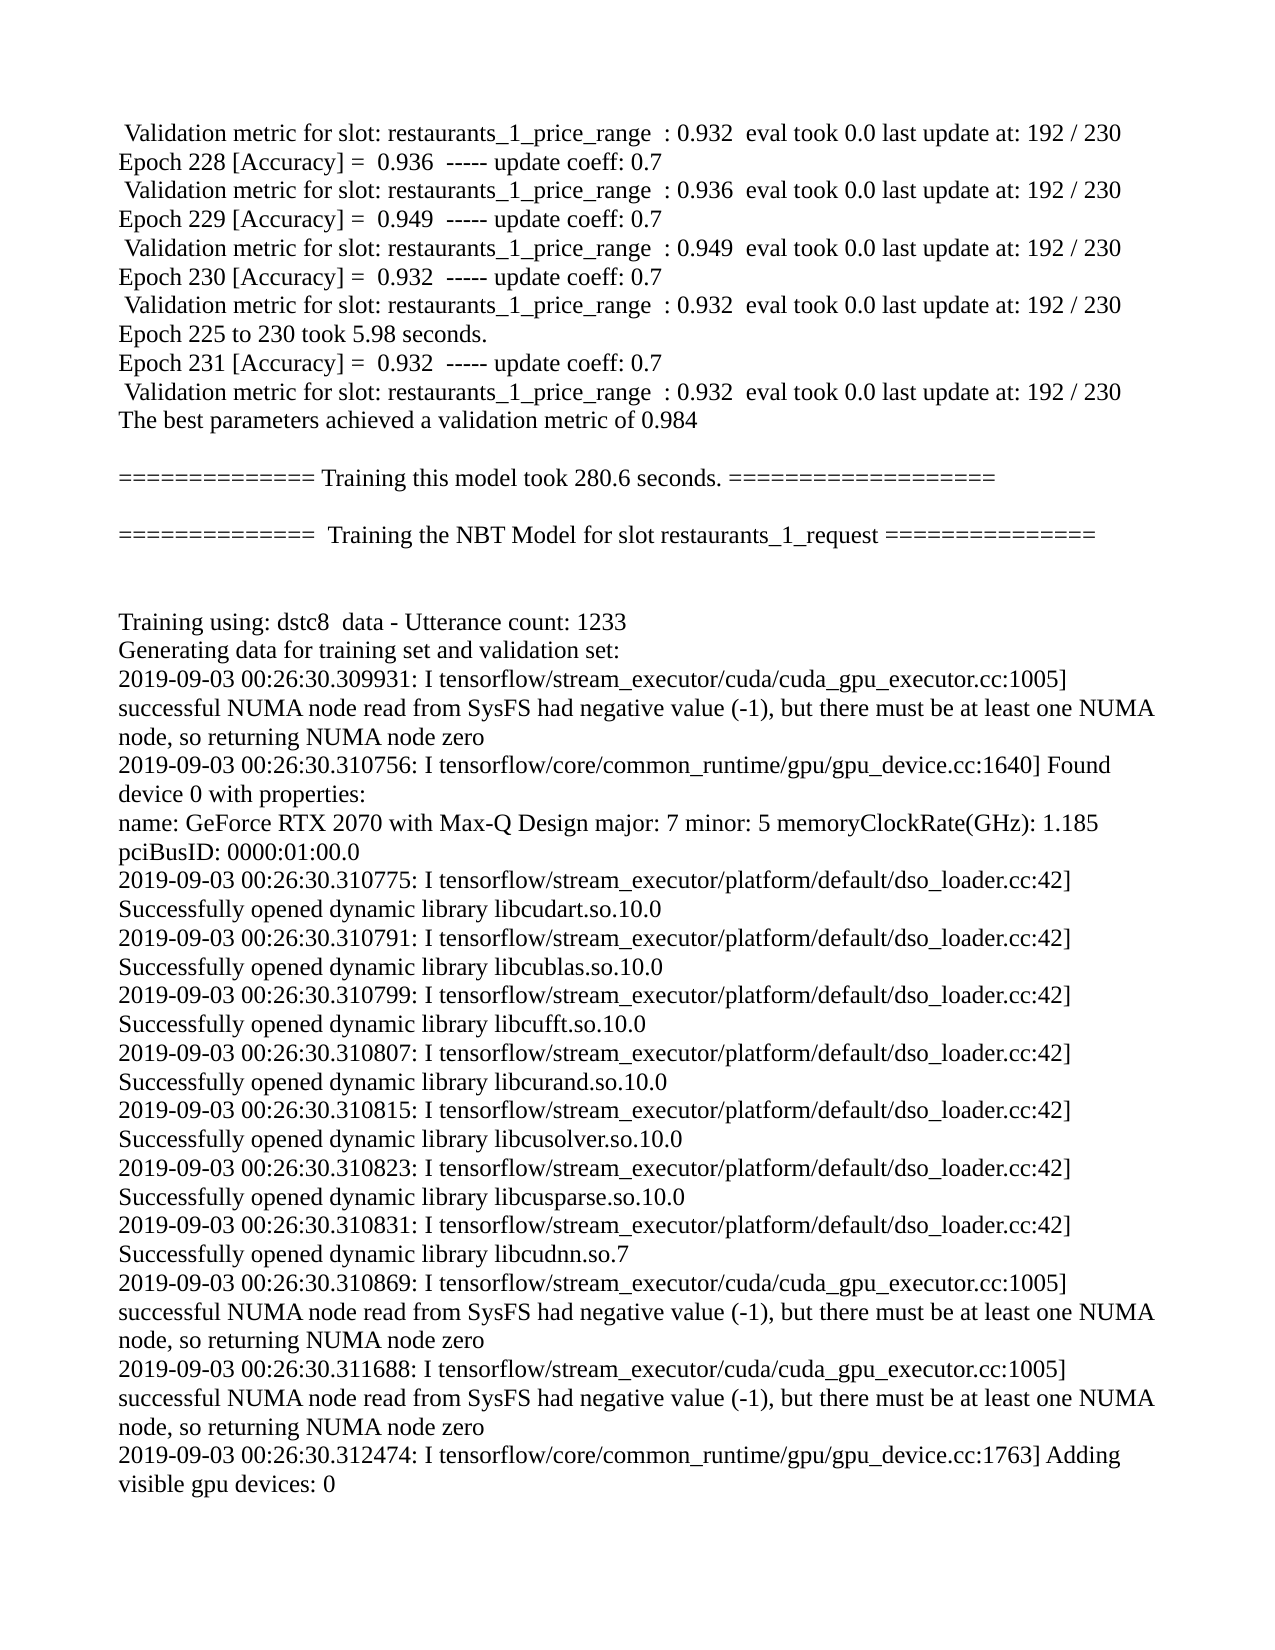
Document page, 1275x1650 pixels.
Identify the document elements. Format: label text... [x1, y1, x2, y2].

text Validation metric for slot: restaurants_1_price_range : 0.936 eval took 0.0 last update at: 192 / 230 [118, 176, 1157, 204]
text 2019-09-03 00:26:30.311688: I tensorflow/stream_executor/cuda/cuda_gpu_executor.cc:1005] successful NUMA node read from SysFS had negative value (-1), but there must be at least one NUMA node, so returning NUMA node zero [118, 1354, 1157, 1441]
text Epoch 225 to 230 took 5.98 seconds. [118, 319, 1157, 348]
text Training using: dstc8 data - Utterance count: 1233 [118, 607, 1157, 636]
text Epoch 231 [Accuracy] = 0.932 ----- update coeff: 0.7 [118, 348, 1157, 377]
text 2019-09-03 00:26:30.310775: I tensorflow/stream_executor/platform/default/dso_loader.cc:42] Successfully opened dynamic library libcudart.so.10.0 [118, 866, 1157, 923]
text The best parameters achieved a validation metric of 0.984 [118, 406, 1157, 434]
text Epoch 230 [Accuracy] = 0.932 ----- update coeff: 0.7 [118, 262, 1157, 291]
text 2019-09-03 00:26:30.310791: I tensorflow/stream_executor/platform/default/dso_loader.cc:42] Successfully opened dynamic library libcublas.so.10.0 [118, 923, 1157, 981]
text 2019-09-03 00:26:30.310807: I tensorflow/stream_executor/platform/default/dso_loader.cc:42] Successfully opened dynamic library libcurand.so.10.0 [118, 1038, 1157, 1096]
text 2019-09-03 00:26:30.310815: I tensorflow/stream_executor/platform/default/dso_loader.cc:42] Successfully opened dynamic library libcusolver.so.10.0 [118, 1096, 1157, 1153]
text 2019-09-03 00:26:30.312474: I tensorflow/core/common_runtime/gpu/gpu_device.cc:1763] Adding visible gpu devices: 0 [118, 1441, 1157, 1498]
text name: GeForce RTX 2070 with Max-Q Design major: 7 minor: 5 memoryClockRate(GHz): 1.185 [118, 808, 1157, 837]
text ============== Training this model took 280.6 seconds. =================== [118, 463, 1157, 492]
text Validation metric for slot: restaurants_1_price_range : 0.949 eval took 0.0 last update at: 192 / 230 [118, 233, 1157, 262]
text Generating data for training set and validation set: [118, 636, 1157, 664]
text 2019-09-03 00:26:30.310756: I tensorflow/core/common_runtime/gpu/gpu_device.cc:1640] Found device 0 with properties: [118, 751, 1157, 808]
text Validation metric for slot: restaurants_1_price_range : 0.932 eval took 0.0 last update at: 192 / 230 [118, 377, 1157, 406]
text 2019-09-03 00:26:30.310799: I tensorflow/stream_executor/platform/default/dso_loader.cc:42] Successfully opened dynamic library libcufft.so.10.0 [118, 981, 1157, 1038]
text Epoch 228 [Accuracy] = 0.936 ----- update coeff: 0.7 [118, 147, 1157, 176]
text 2019-09-03 00:26:30.310831: I tensorflow/stream_executor/platform/default/dso_loader.cc:42] Successfully opened dynamic library libcudnn.so.7 [118, 1211, 1157, 1268]
text pciBusID: 0000:01:00.0 [118, 837, 1157, 866]
text 2019-09-03 00:26:30.309931: I tensorflow/stream_executor/cuda/cuda_gpu_executor.cc:1005] successful NUMA node read from SysFS had negative value (-1), but there must be at least one NUMA node, so returning NUMA node zero [118, 664, 1157, 751]
text Validation metric for slot: restaurants_1_price_range : 0.932 eval took 0.0 last update at: 192 / 230 [118, 118, 1157, 147]
text Epoch 229 [Accuracy] = 0.949 ----- update coeff: 0.7 [118, 204, 1157, 233]
text 2019-09-03 00:26:30.310823: I tensorflow/stream_executor/platform/default/dso_loader.cc:42] Successfully opened dynamic library libcusparse.so.10.0 [118, 1153, 1157, 1211]
text 2019-09-03 00:26:30.310869: I tensorflow/stream_executor/cuda/cuda_gpu_executor.cc:1005] successful NUMA node read from SysFS had negative value (-1), but there must be at least one NUMA node, so returning NUMA node zero [118, 1268, 1157, 1354]
text ============== Training the NBT Model for slot restaurants_1_request =============== [118, 521, 1157, 549]
text Validation metric for slot: restaurants_1_price_range : 0.932 eval took 0.0 last update at: 192 / 230 [118, 291, 1157, 319]
